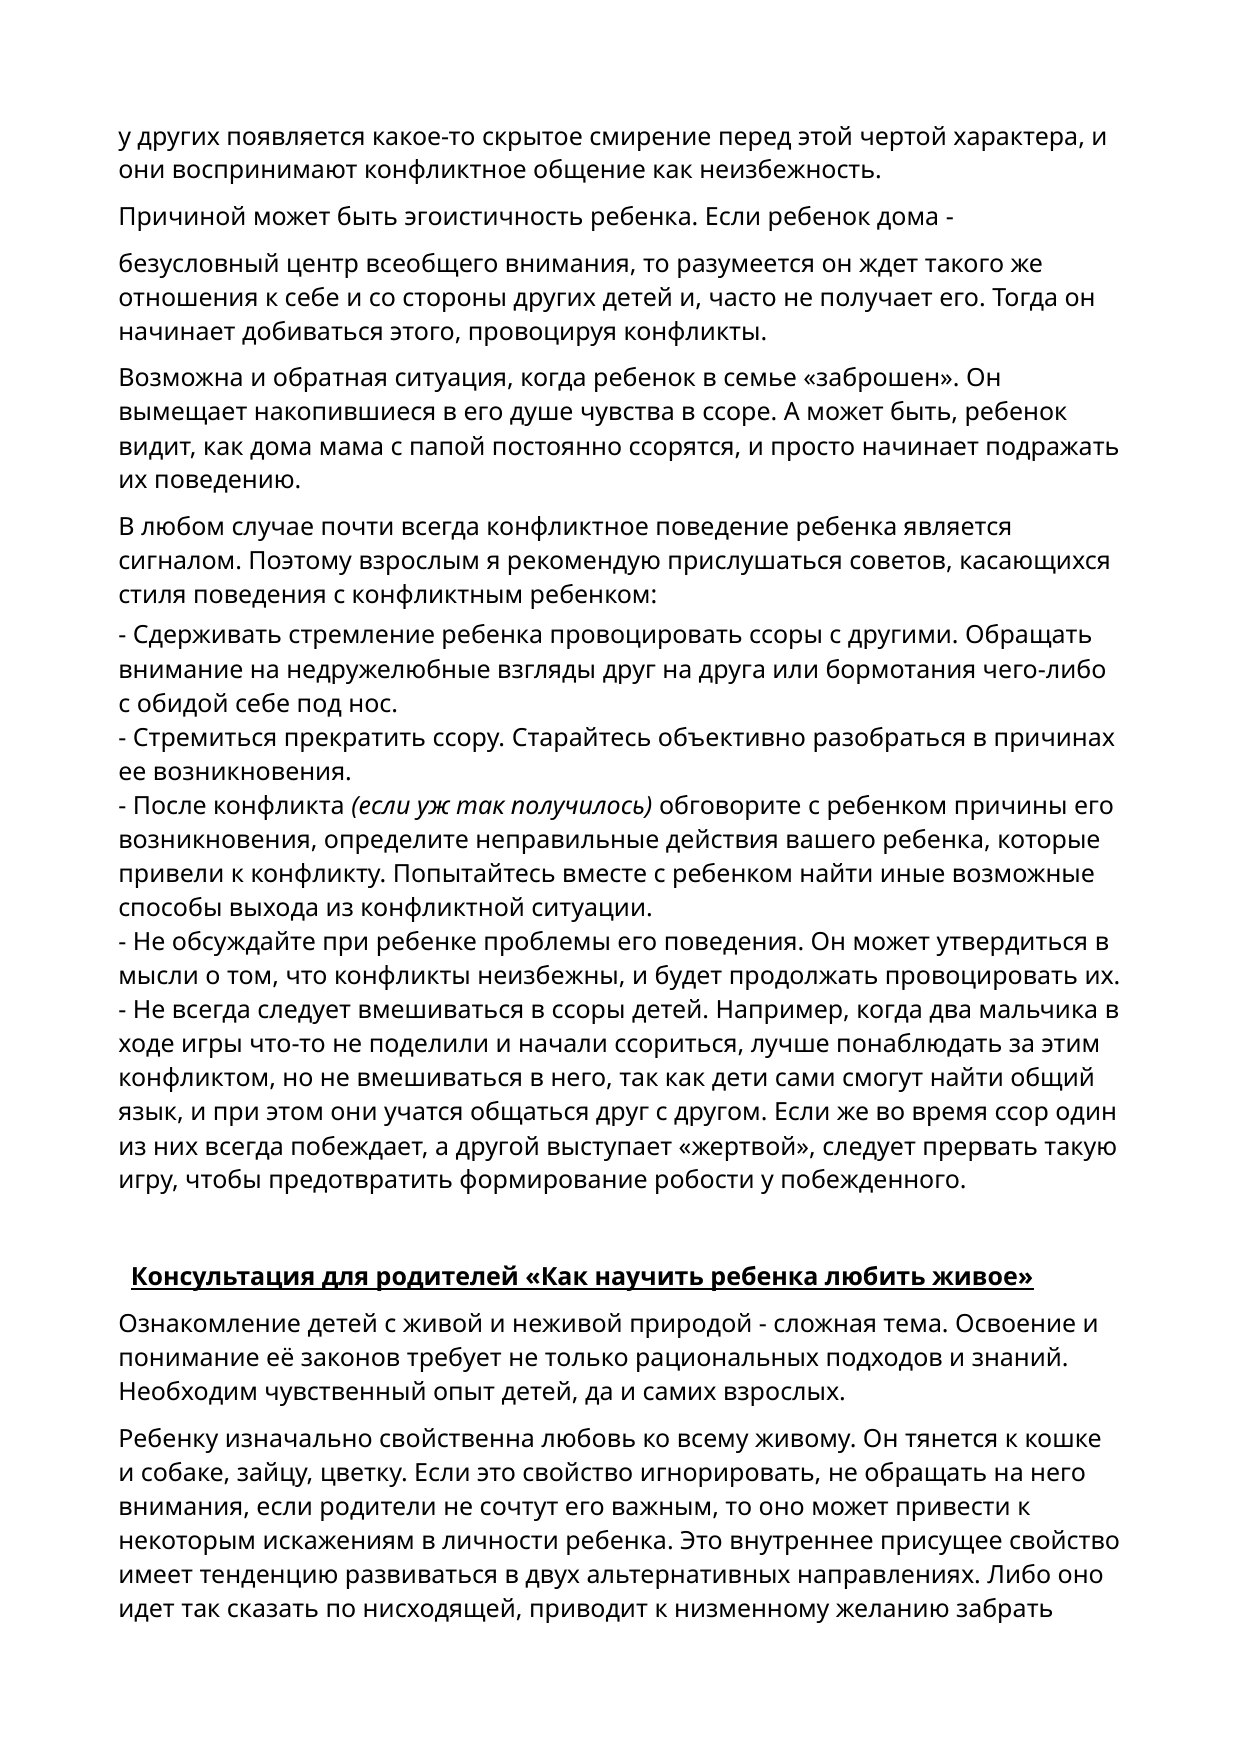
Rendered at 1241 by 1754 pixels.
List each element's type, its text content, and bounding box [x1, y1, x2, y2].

text безусловный центр всеобщего внимания, то разумеется он ждет такого же отношения к себе и со стороны других детей и, часто не получает его. Тогда он начинает добиваться этого, провоцируя конфликты. [118, 245, 1122, 347]
text Ознакомление детей с живой и неживой природой - сложная тема. Освоение и понимание её законов требует не только рациональных подходов и знаний. Необходим чувственный опыт детей, да и самих взрослых. [118, 1306, 1122, 1408]
text Ребенку изначально свойственна любовь ко всему живому. Он тянется к кошке и собаке, зайцу, цветку. Если это свойство игнорировать, не обращать на него внимания, если родители не сочтут его важным, то оно может привести к некоторым искажениям в личности ребенка. Это внутреннее присущее свойство имеет тенденцию развиваться в двух альтернативных направлениях. Либо оно идет так сказать по нисходящей, приводит к низменному желанию забрать [118, 1420, 1122, 1625]
text Причиной может быть эгоистичность ребенка. Если ребенок дома - [118, 199, 1122, 233]
text - Стремиться прекратить ссору. Старайтесь объективно разобраться в причинах ее возникновения. [118, 719, 1122, 787]
text - После конфликта (если уж так получилось) обговорите с ребенком причины его возникновения, определите неправильные действия вашего ребенка, которые привели к конфликту. Попытайтесь вместе с ребенком найти иные возможные способы выхода из конфликтной ситуации. [118, 787, 1122, 924]
text у других появляется какое-то скрытое смирение перед этой чертой характера, и они воспринимают конфликтное общение как неизбежность. [118, 118, 1122, 186]
text В любом случае почти всегда конфликтное поведение ребенка является сигналом. Поэтому взрослым я рекомендую прислушаться советов, касающихся стиля поведения с конфликтным ребенком: [118, 509, 1122, 611]
text Возможна и обратная ситуация, когда ребенок в семье «заброшен». Он вымещает накопившиеся в его душе чувства в ссоре. А может быть, ребенок видит, как дома мама с папой постоянно ссорятся, и просто начинает подражать их поведению. [118, 360, 1122, 496]
text - Не всегда следует вмешиваться в ссоры детей. Например, когда два мальчика в ходе игры что-то не поделили и начали ссориться, лучше понаблюдать за этим конфликтом, но не вмешиваться в него, так как дети сами смогут найти общий язык, и при этом они учатся общаться друг с другом. Если же во время ссор один из них всегда побеждает, а другой выступает «жертвой», следует прервать такую игру, чтобы предотвратить формирование робости у побежденного. [118, 992, 1122, 1196]
text - Сдерживать стремление ребенка провоцировать ссоры с другими. Обращать внимание на недружелюбные взгляды друг на друга или бормотания чего-либо с обидой себе под нос. [118, 617, 1122, 719]
subtitle Консультация для родителей «Как научить ребенка любить живое» [131, 1254, 1109, 1293]
text - Не обсуждайте при ребенке проблемы его поведения. Он может утвердиться в мысли о том, что конфликты неизбежны, и будет продолжать провоцировать их. [118, 924, 1122, 992]
